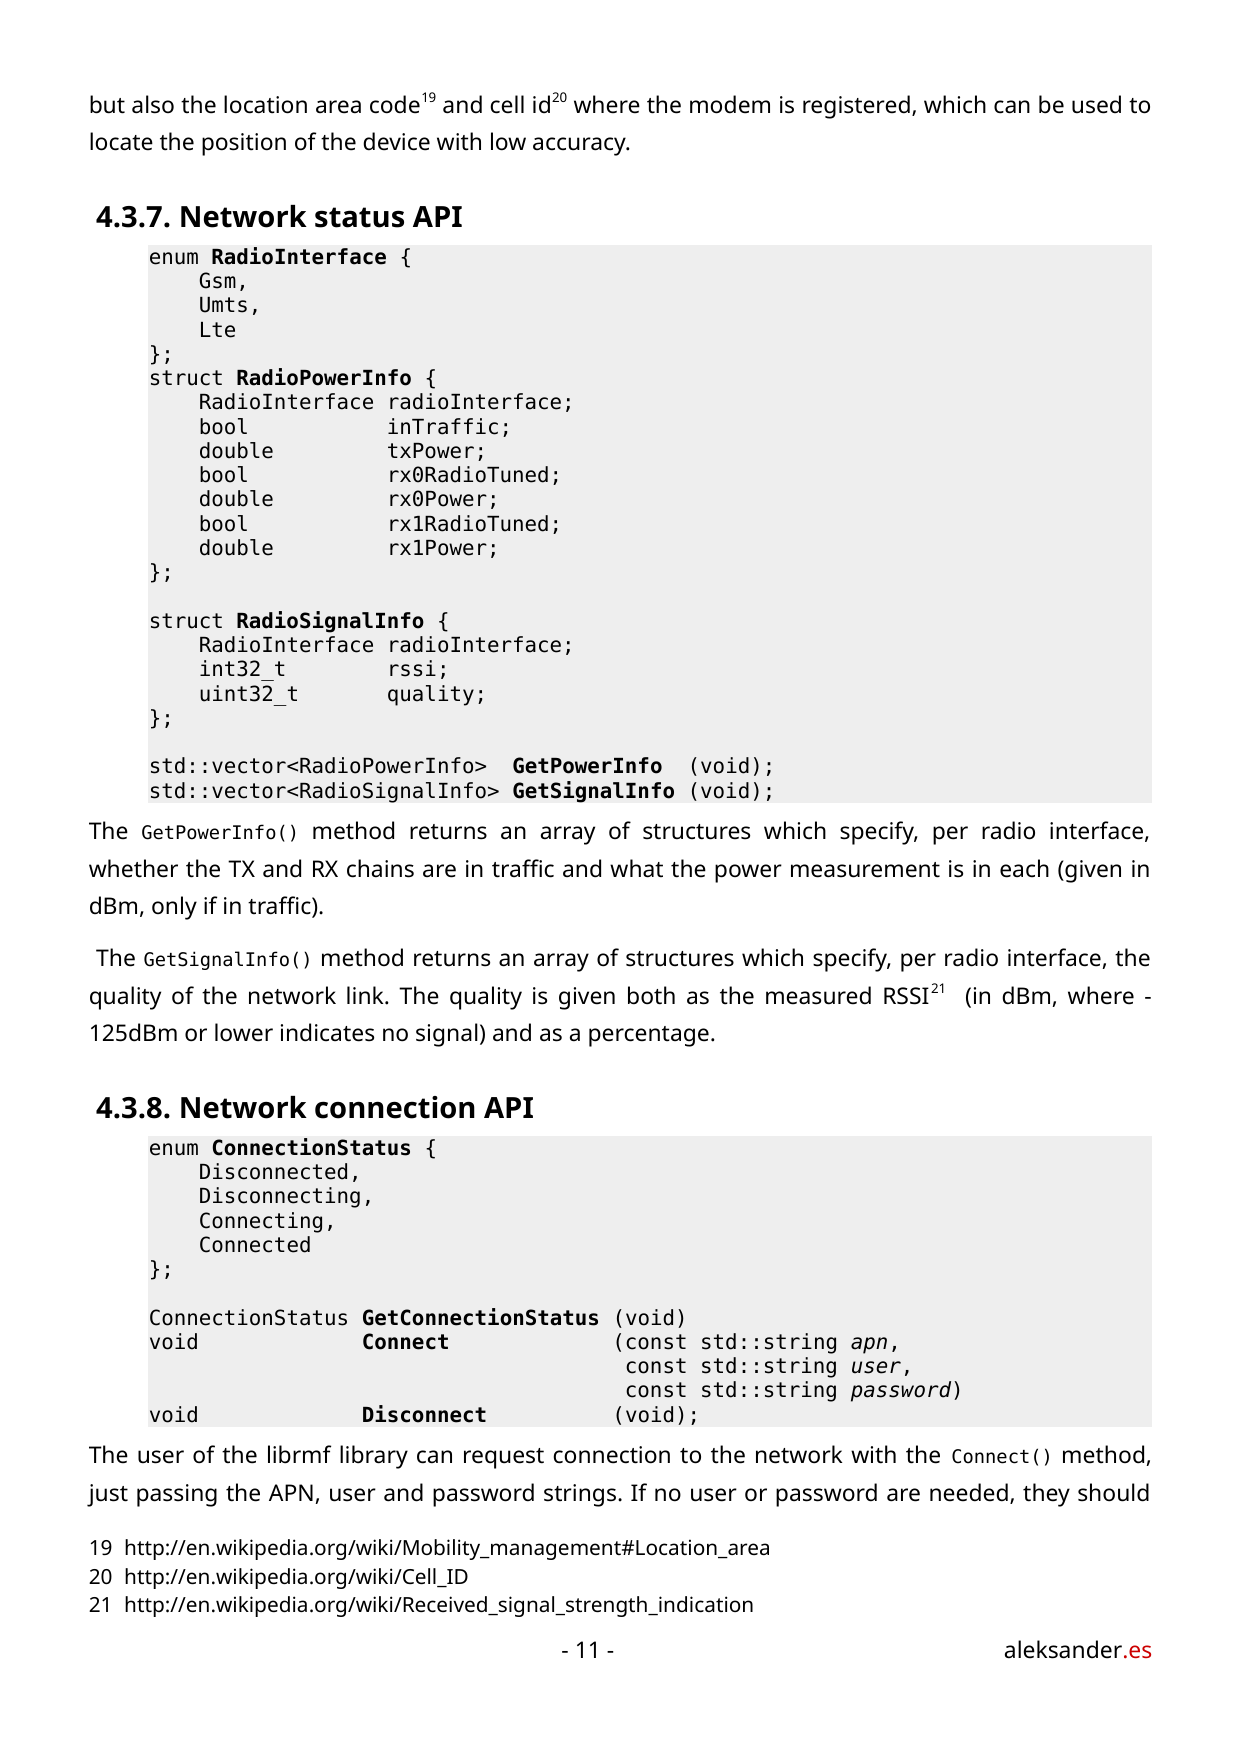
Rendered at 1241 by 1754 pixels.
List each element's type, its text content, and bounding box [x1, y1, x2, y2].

text RadioInterface radioInterface; [148, 633, 1152, 657]
text Gsm, [148, 269, 1152, 293]
text }; [148, 342, 1152, 366]
text double txPower; [148, 439, 1152, 463]
text void Disconnect (void); [148, 1403, 1152, 1427]
text }; [148, 560, 1152, 584]
text Disconnecting, [148, 1184, 1152, 1209]
text enum ConnectionStatus { [148, 1136, 1152, 1160]
text RadioInterface radioInterface; [148, 390, 1152, 415]
text http://en.wikipedia.org/wiki/Mobility_management#Location_area [88, 1533, 1152, 1562]
text uint32_t quality; [148, 682, 1152, 706]
text enum RadioInterface { [148, 245, 1152, 269]
text Lte [148, 318, 1152, 342]
text Umts, [148, 293, 1152, 318]
text const std::string user, [148, 1354, 1152, 1378]
text std::vector<RadioSignalInfo> GetSignalInfo (void); [148, 779, 1152, 803]
text }; [148, 706, 1152, 730]
text struct RadioSignalInfo { [148, 609, 1152, 633]
text bool rx1RadioTuned; [148, 512, 1152, 536]
subtitle Network connection API [88, 1087, 1152, 1127]
text }; [148, 1257, 1152, 1281]
text double rx0Power; [148, 487, 1152, 512]
text Disconnected, [148, 1160, 1152, 1184]
text http://en.wikipedia.org/wiki/Cell_ID [88, 1562, 1152, 1590]
text bool inTraffic; [148, 415, 1152, 439]
text Connecting, [148, 1209, 1152, 1233]
text struct RadioPowerInfo { [148, 366, 1152, 390]
text double rx1Power; [148, 536, 1152, 560]
text http://en.wikipedia.org/wiki/Received_signal_strength_indication [88, 1590, 1152, 1619]
text Connected [148, 1233, 1152, 1257]
text but also the location area code and cell id where the modem is registered, which can be used to locate the position of the device with low accuracy. [88, 88, 1152, 157]
text std::vector<RadioPowerInfo> GetPowerInfo (void); [148, 754, 1152, 779]
text void Connect (const std::string apn, [148, 1330, 1152, 1354]
text The GetPowerInfo() method returns an array of structures which specify, per radio interface, whether the TX and RX chains are in traffic and what the power measurement is in each (given in dBm, only if in traffic). [88, 815, 1152, 921]
text The user of the librmf library can request connection to the network with the Connect() method, just passing the APN, user and password strings. If no user or password are needed, they should [88, 1439, 1152, 1508]
text ConnectionStatus GetConnectionStatus (void) [148, 1306, 1152, 1330]
text const std::string password) [148, 1378, 1152, 1403]
text The GetSignalInfo() method returns an array of structures which specify, per radio interface, the quality of the network link. The quality is given both as the measured RSSI (in dBm, where -125dBm or lower indicates no signal) and as a percentage. [88, 942, 1152, 1048]
text bool rx0RadioTuned; [148, 463, 1152, 487]
text int32_t rssi; [148, 657, 1152, 682]
subtitle Network status API [88, 196, 1152, 236]
